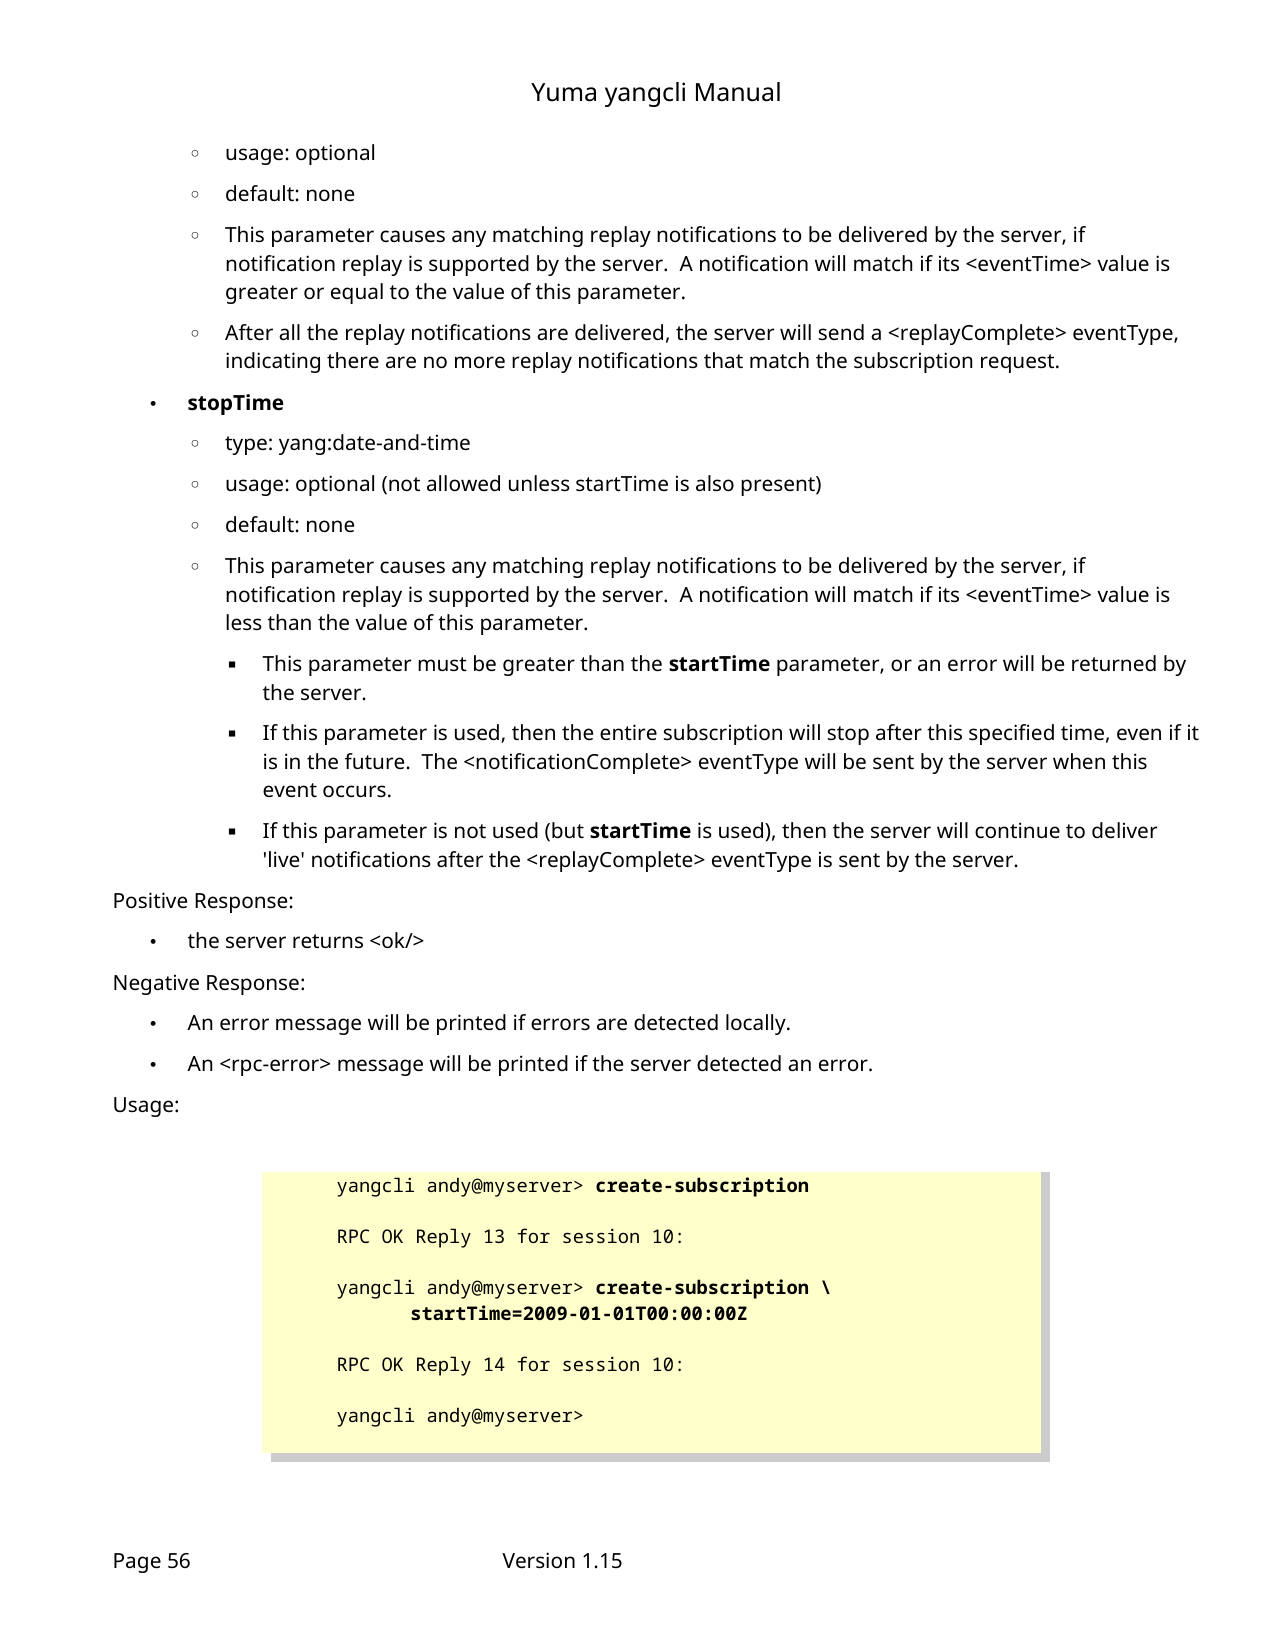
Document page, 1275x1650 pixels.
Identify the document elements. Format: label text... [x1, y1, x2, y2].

list This parameter must be greater than the startTime parameter, or an error will be returned by the server. [225, 649, 1200, 706]
list After all the replay notifications are delivered, the server will send a <replayComplete> eventType, indicating there are no more replay notifications that match the subscription request. [187, 318, 1200, 375]
text yangcli andy@myserver> create-subscription [262, 1172, 1041, 1198]
text yangcli andy@myserver> [262, 1402, 1041, 1427]
text RPC OK Reply 13 for session 10: [262, 1223, 1041, 1249]
list usage: optional [187, 138, 1200, 167]
list usage: optional (not allowed unless startTime is also present) [187, 469, 1200, 498]
list An <rpc-error> message will be printed if the server detected an error. [150, 1049, 1200, 1078]
text RPC OK Reply 14 for session 10: [262, 1351, 1041, 1376]
list default: none [187, 179, 1200, 208]
list This parameter causes any matching replay notifications to be delivered by the server, if notification replay is supported by the server. A notification will match if its <eventTime> value is less than the value of this parameter. [187, 551, 1200, 637]
text yangcli andy@myserver> create-subscription \ [262, 1274, 1041, 1300]
list If this parameter is used, then the entire subscription will stop after this specified time, even if it is in the future. The <notificationComplete> eventType will be sent by the server when this event occurs. [225, 718, 1200, 804]
list the server returns <ok/> [150, 927, 1200, 955]
list This parameter causes any matching replay notifications to be delivered by the server, if notification replay is supported by the server. A notification will match if its <eventTime> value is greater or equal to the value of this parameter. [187, 220, 1200, 306]
list An error message will be printed if errors are detected locally. [150, 1008, 1200, 1037]
list default: none [187, 510, 1200, 539]
list stopTime [150, 388, 1200, 416]
text startTime=2009-01-01T00:00:00Z [262, 1300, 1041, 1325]
text Negative Response: [112, 968, 1200, 996]
list type: yang:date-and-time [187, 428, 1200, 457]
list If this parameter is not used (but startTime is used), then the server will continue to deliver 'live' notifications after the <replayComplete> eventType is sent by the server. [225, 816, 1200, 873]
text Positive Response: [112, 886, 1200, 914]
text Usage: [112, 1090, 1200, 1119]
